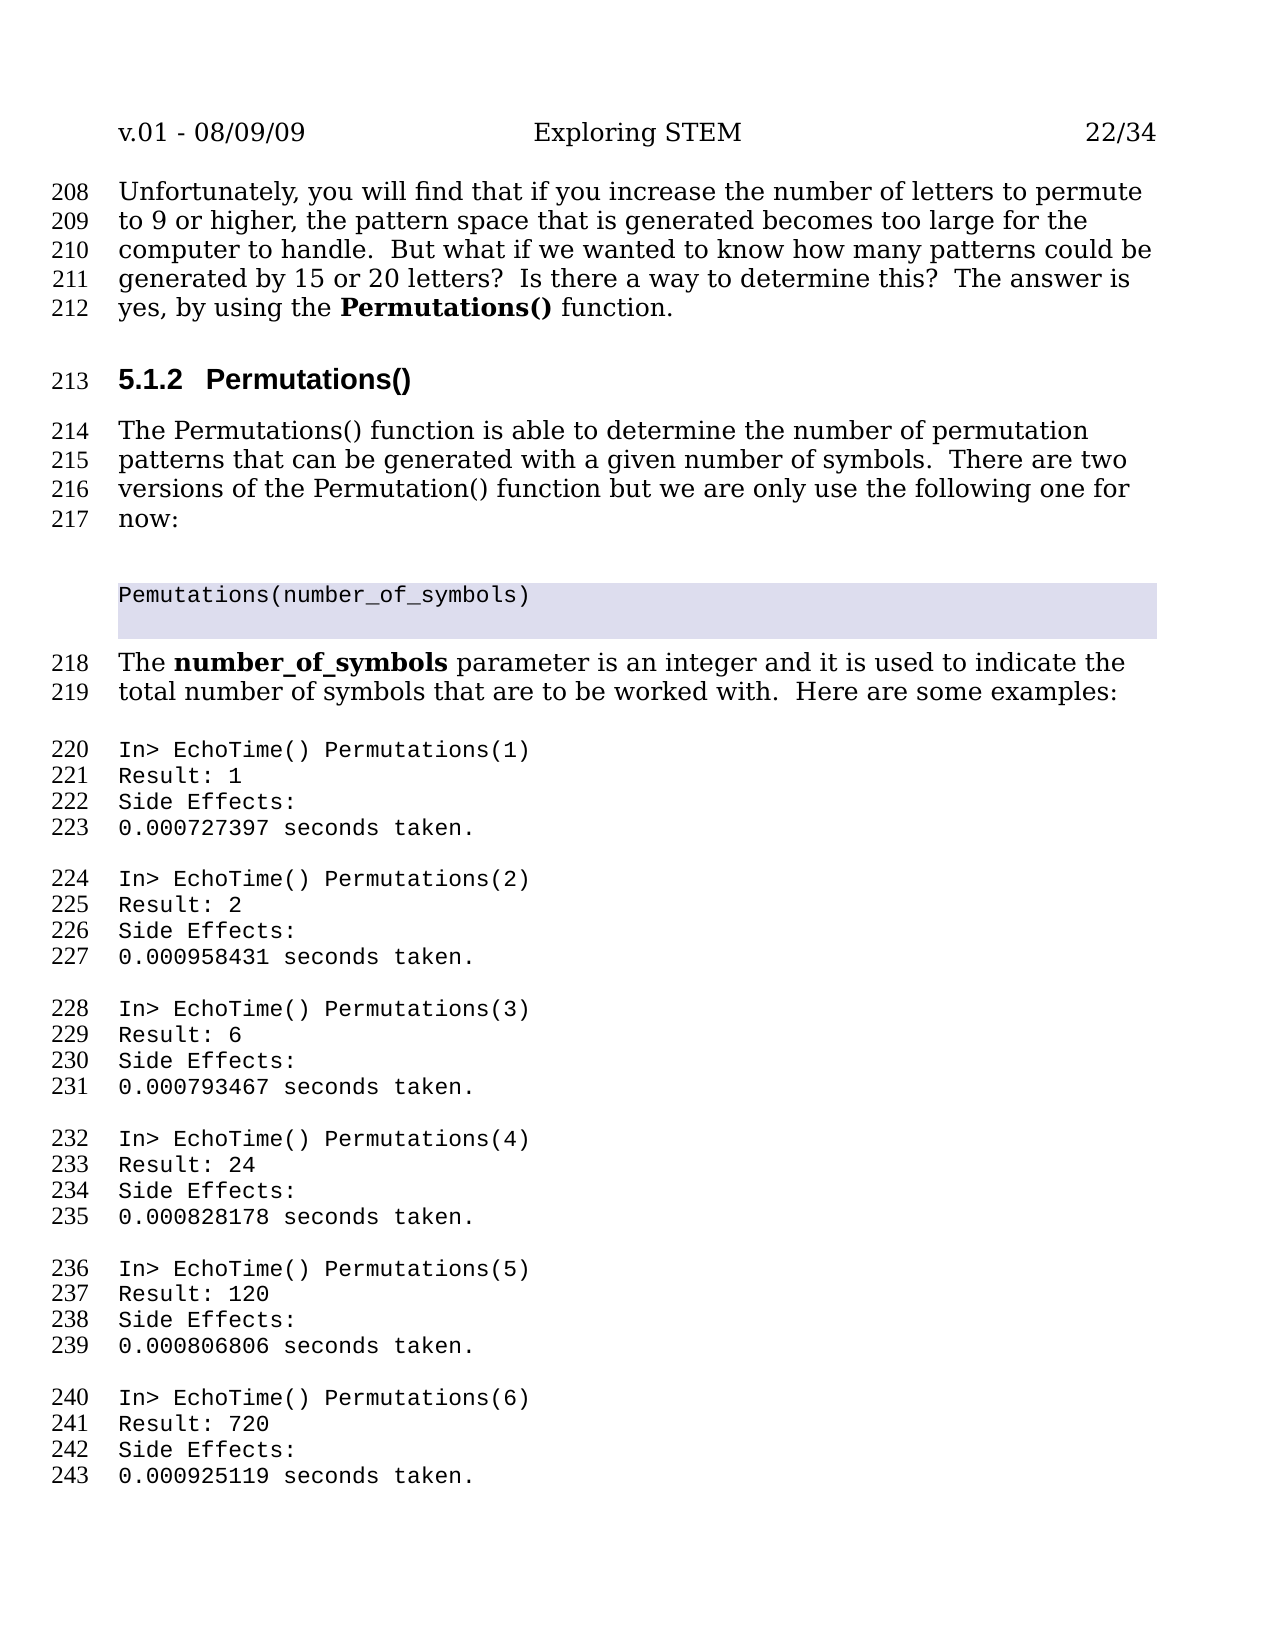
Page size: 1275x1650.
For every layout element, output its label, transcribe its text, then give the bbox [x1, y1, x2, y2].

text In> EchoTime() Permutations(4) [118, 1127, 1157, 1153]
text Result: 720 [118, 1412, 1157, 1438]
text 0.000793467 seconds taken. [118, 1075, 1157, 1101]
text Result: 24 [118, 1153, 1157, 1179]
text Result: 6 [118, 1023, 1157, 1049]
text The number_of_symbols parameter is an integer and it is used to indicate the total number of symbols that are to be worked with. Here are some examples: [118, 648, 1157, 706]
text 0.000925119 seconds taken. [118, 1464, 1157, 1490]
text 0.000806806 seconds taken. [118, 1335, 1157, 1361]
text Result: 120 [118, 1283, 1157, 1309]
text Side Effects: [118, 1049, 1157, 1075]
subtitle Permutations() [118, 362, 1157, 395]
text In> EchoTime() Permutations(5) [118, 1257, 1157, 1283]
text Result: 1 [118, 764, 1157, 790]
text 0.000828178 seconds taken. [118, 1205, 1157, 1231]
text In> EchoTime() Permutations(2) [118, 868, 1157, 894]
text 0.000958431 seconds taken. [118, 946, 1157, 972]
text Side Effects: [118, 920, 1157, 946]
text The Permutations() function is able to determine the number of permutation patterns that can be generated with a given number of symbols. There are two versions of the Permutation() function but we are only use the following one for now: [118, 416, 1157, 533]
text 0.000727397 seconds taken. [118, 816, 1157, 842]
text Unfortunately, you will find that if you increase the number of letters to permute to 9 or higher, the pattern space that is generated becomes too large for the computer to handle. But what if we wanted to know how many patterns could be generated by 15 or 20 letters? Is there a way to determine this? The answer is yes, by using the Permutations() function. [118, 177, 1157, 323]
text Side Effects: [118, 790, 1157, 816]
text Side Effects: [118, 1179, 1157, 1205]
text Result: 2 [118, 894, 1157, 920]
text Side Effects: [118, 1309, 1157, 1335]
text Side Effects: [118, 1438, 1157, 1464]
text In> EchoTime() Permutations(6) [118, 1387, 1157, 1412]
table_header Pemutations(number_of_symbols) [118, 583, 1157, 639]
text In> EchoTime() Permutations(3) [118, 997, 1157, 1023]
text In> EchoTime() Permutations(1) [118, 738, 1157, 764]
